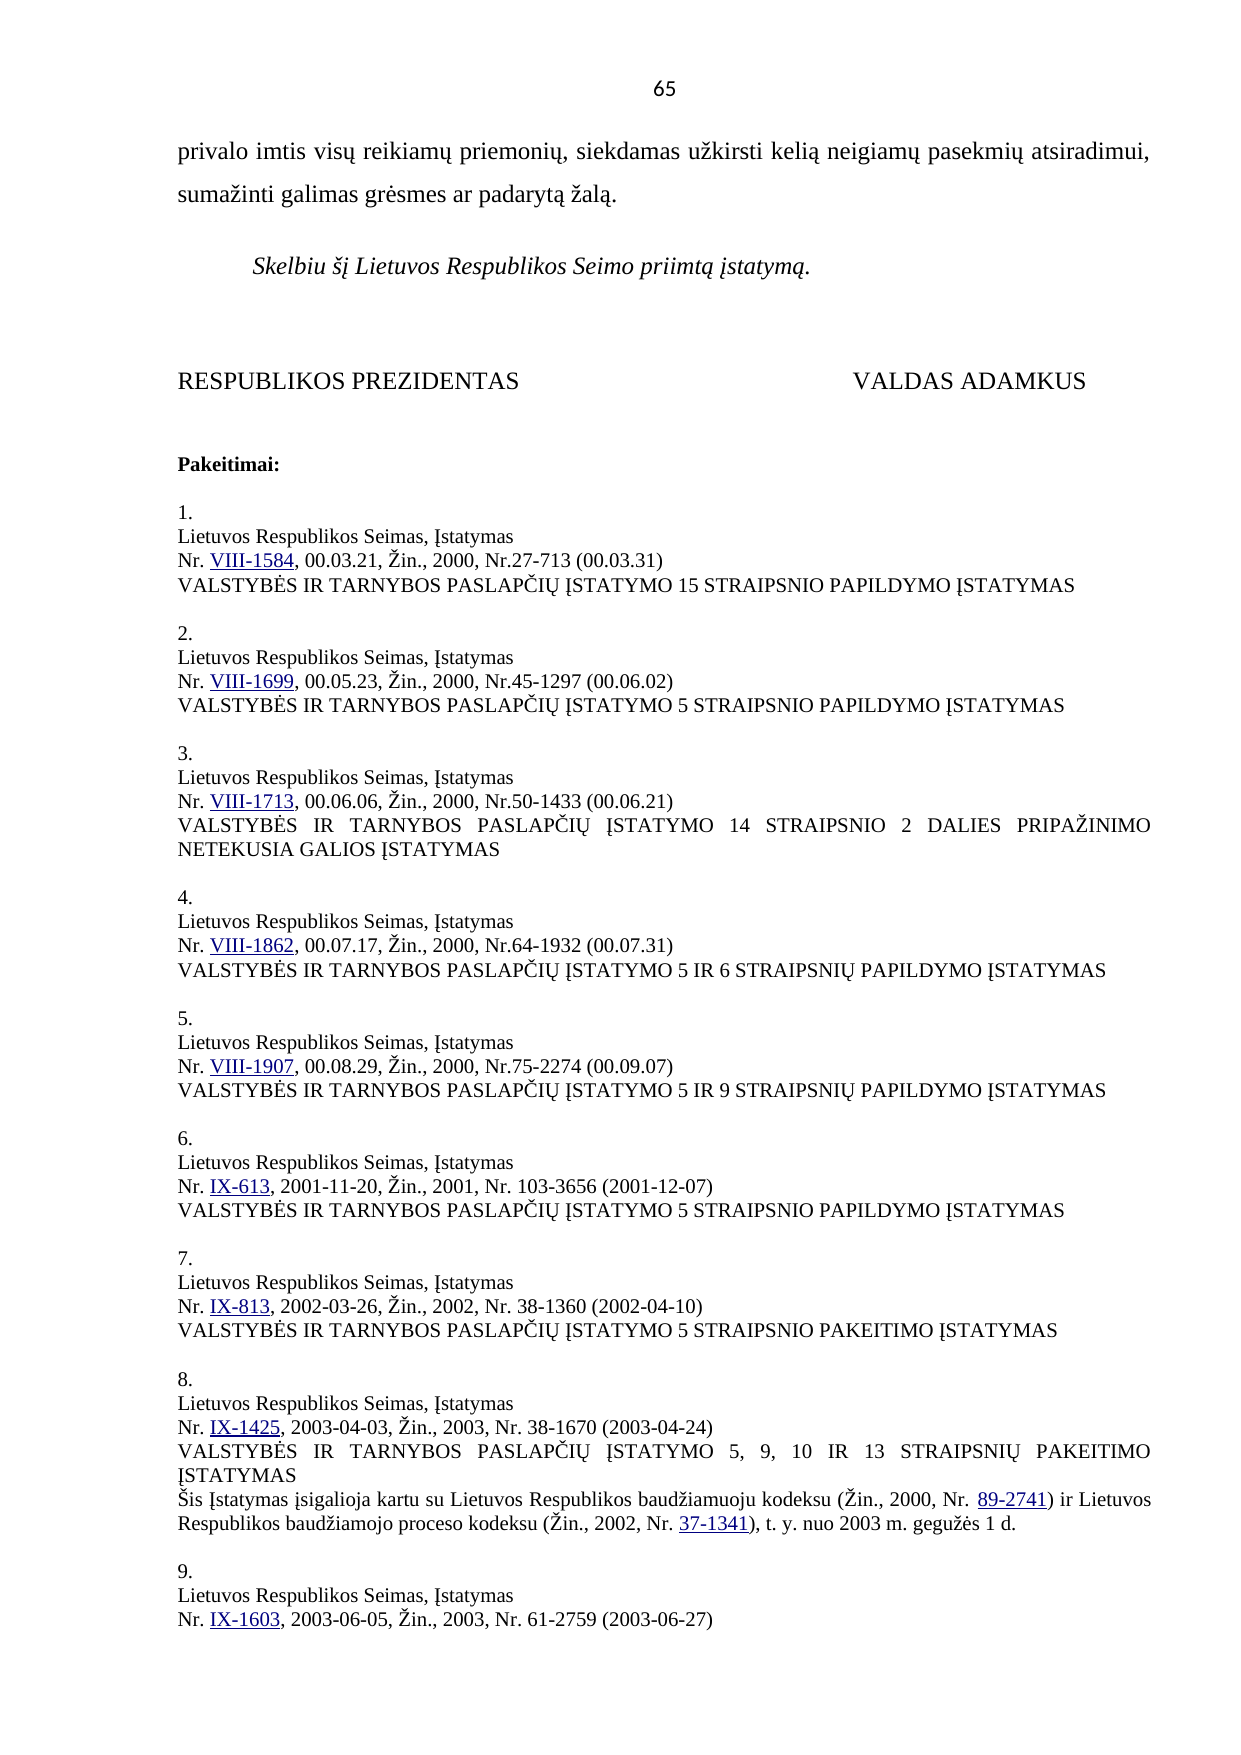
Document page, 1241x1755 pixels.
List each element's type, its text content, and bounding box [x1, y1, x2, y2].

text Lietuvos Respublikos Seimas, Įstatymas [177, 909, 1152, 933]
text 2. [177, 621, 1152, 645]
text VALSTYBĖS IR TARNYBOS PASLAPČIŲ ĮSTATYMO 5, 9, 10 IR 13 STRAIPSNIŲ PAKEITIMO ĮSTATYMAS [177, 1439, 1152, 1487]
text VALSTYBĖS IR TARNYBOS PASLAPČIŲ ĮSTATYMO 14 STRAIPSNIO 2 DALIES PRIPAŽINIMO NETEKUSIA GALIOS ĮSTATYMAS [177, 813, 1152, 861]
text Nr. VIII-1584, 00.03.21, Žin., 2000, Nr.27-713 (00.03.31) [177, 548, 1152, 572]
text Lietuvos Respublikos Seimas, Įstatymas [177, 765, 1152, 789]
text VALSTYBĖS IR TARNYBOS PASLAPČIŲ ĮSTATYMO 5 IR 6 STRAIPSNIŲ PAPILDYMO ĮSTATYMAS [177, 957, 1152, 982]
text VALSTYBĖS IR TARNYBOS PASLAPČIŲ ĮSTATYMO 5 STRAIPSNIO PAKEITIMO ĮSTATYMAS [177, 1318, 1152, 1342]
text Nr. VIII-1862, 00.07.17, Žin., 2000, Nr.64-1932 (00.07.31) [177, 933, 1152, 957]
text Lietuvos Respublikos Seimas, Įstatymas [177, 645, 1152, 669]
text 8. [177, 1367, 1152, 1391]
text VALSTYBĖS IR TARNYBOS PASLAPČIŲ ĮSTATYMO 5 IR 9 STRAIPSNIŲ PAPILDYMO ĮSTATYMAS [177, 1078, 1152, 1102]
text VALSTYBĖS IR TARNYBOS PASLAPČIŲ ĮSTATYMO 5 STRAIPSNIO PAPILDYMO ĮSTATYMAS [177, 1198, 1152, 1222]
text Pakeitimai: [177, 452, 1152, 476]
text Nr. VIII-1907, 00.08.29, Žin., 2000, Nr.75-2274 (00.09.07) [177, 1054, 1152, 1078]
text Nr. IX-613, 2001-11-20, Žin., 2001, Nr. 103-3656 (2001-12-07) [177, 1174, 1152, 1198]
text 6. [177, 1126, 1152, 1150]
text Nr. IX-813, 2002-03-26, Žin., 2002, Nr. 38-1360 (2002-04-10) [177, 1294, 1152, 1318]
text Lietuvos Respublikos Seimas, Įstatymas [177, 524, 1152, 548]
text Lietuvos Respublikos Seimas, Įstatymas [177, 1583, 1152, 1607]
text 4. [177, 885, 1152, 909]
text Lietuvos Respublikos Seimas, Įstatymas [177, 1150, 1152, 1174]
text 7. [177, 1246, 1152, 1270]
text Šis Įstatymas įsigalioja kartu su Lietuvos Respublikos baudžiamuoju kodeksu (Žin., 2000, Nr. 89-2741) ir Lietuvos Respublikos baudžiamojo proceso kodeksu (Žin., 2002, Nr. 37-1341), t. y. nuo 2003 m. gegužės 1 d. [177, 1487, 1152, 1535]
text privalo imtis visų reikiamų priemonių, siekdamas užkirsti kelią neigiamų pasekmių atsiradimui, sumažinti galimas grėsmes ar padarytą žalą. [177, 136, 1152, 208]
text Nr. IX-1603, 2003-06-05, Žin., 2003, Nr. 61-2759 (2003-06-27) [177, 1607, 1152, 1631]
text 5. [177, 1006, 1152, 1030]
text Skelbiu šį Lietuvos Respublikos Seimo priimtą įstatymą. [177, 251, 1152, 280]
text VALSTYBĖS IR TARNYBOS PASLAPČIŲ ĮSTATYMO 15 STRAIPSNIO PAPILDYMO ĮSTATYMAS [177, 572, 1152, 597]
text RESPUBLIKOS PREZIDENTAS VALDAS ADAMKUS [177, 366, 1152, 395]
text Lietuvos Respublikos Seimas, Įstatymas [177, 1030, 1152, 1054]
text 1. [177, 500, 1152, 524]
text Nr. VIII-1699, 00.05.23, Žin., 2000, Nr.45-1297 (00.06.02) [177, 669, 1152, 693]
text VALSTYBĖS IR TARNYBOS PASLAPČIŲ ĮSTATYMO 5 STRAIPSNIO PAPILDYMO ĮSTATYMAS [177, 693, 1152, 717]
text 9. [177, 1559, 1152, 1583]
text Nr. IX-1425, 2003-04-03, Žin., 2003, Nr. 38-1670 (2003-04-24) [177, 1415, 1152, 1439]
text Nr. VIII-1713, 00.06.06, Žin., 2000, Nr.50-1433 (00.06.21) [177, 789, 1152, 813]
text 3. [177, 741, 1152, 765]
text Lietuvos Respublikos Seimas, Įstatymas [177, 1270, 1152, 1294]
text Lietuvos Respublikos Seimas, Įstatymas [177, 1391, 1152, 1415]
